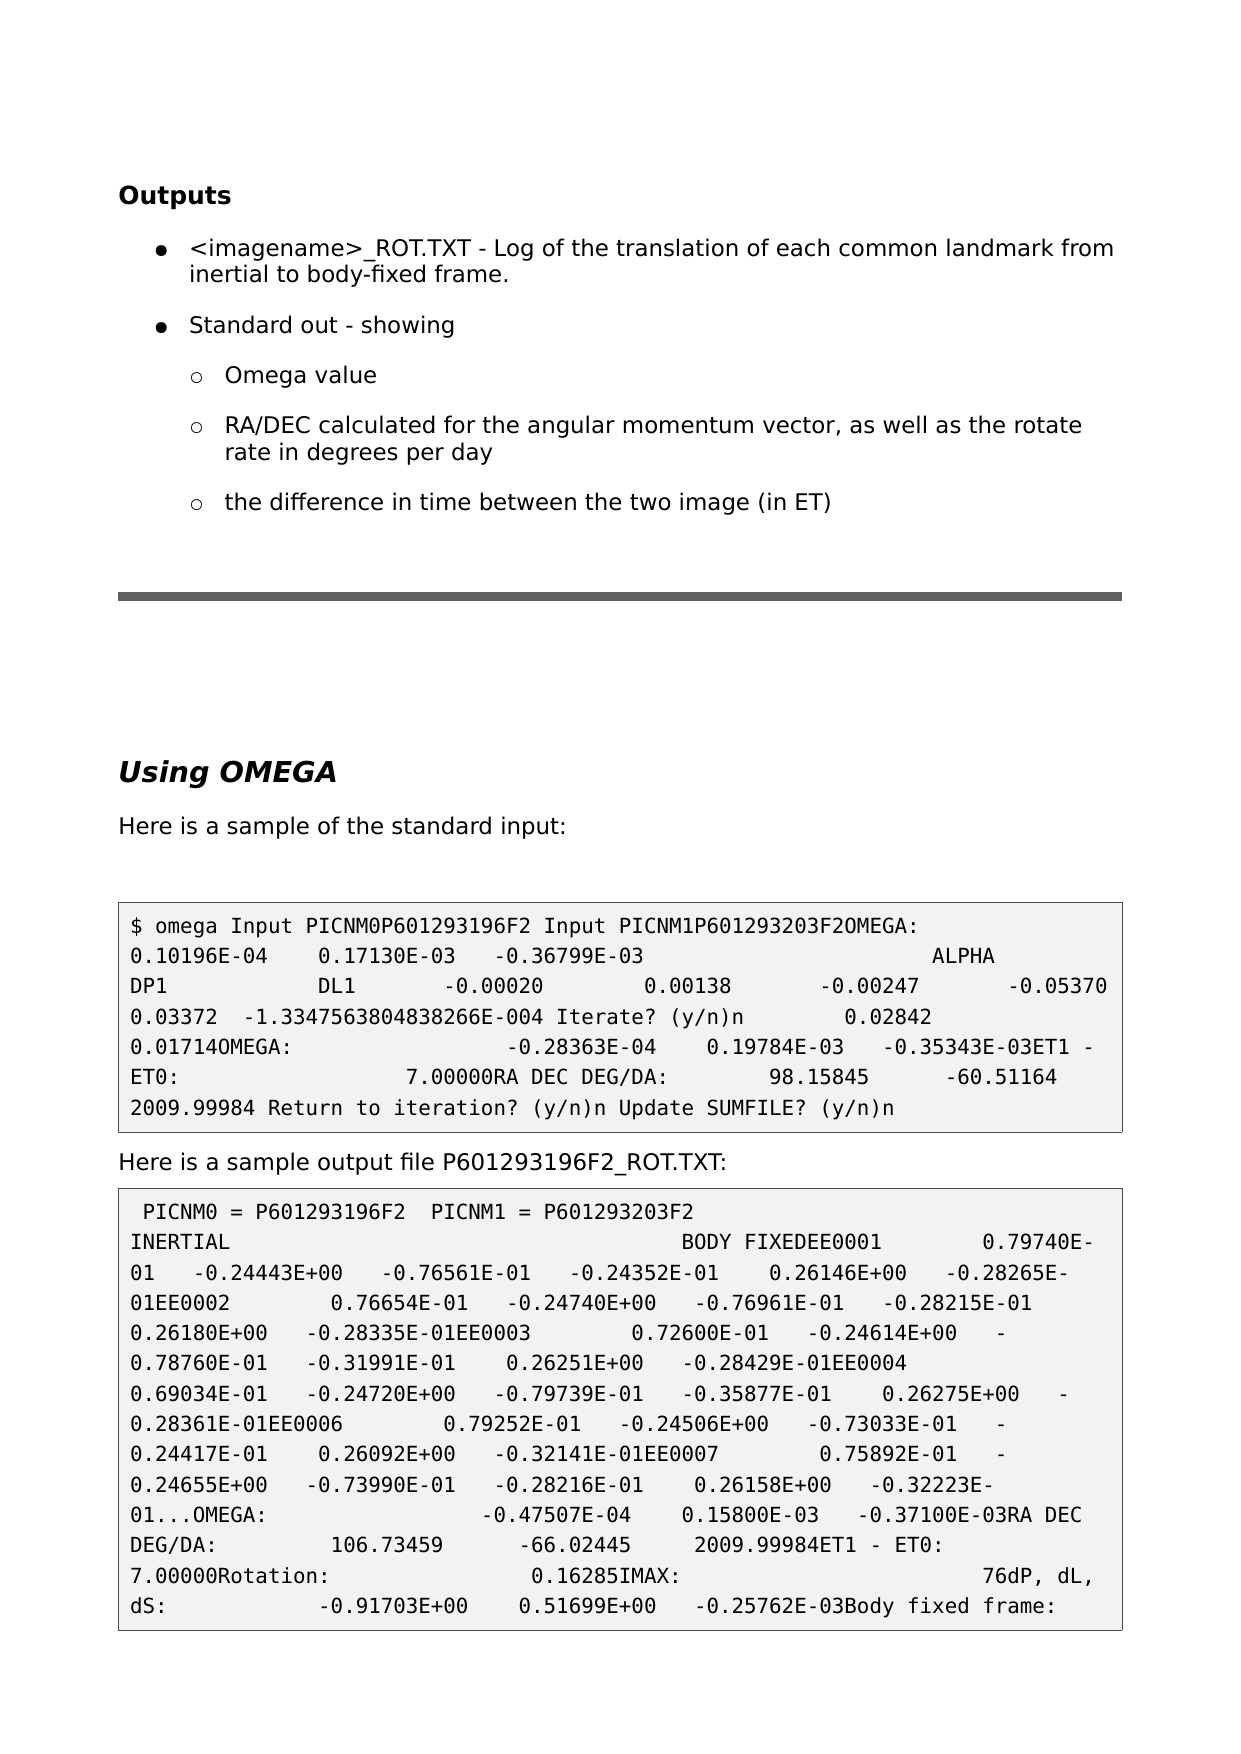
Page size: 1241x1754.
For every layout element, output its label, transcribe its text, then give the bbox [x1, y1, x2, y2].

list <imagename>_ROT.TXT - Log of the translation of each common landmark from inertial to body-fixed frame. [153, 235, 1122, 288]
list Omega value [189, 362, 1122, 389]
text $ omega Input PICNM0P601293196F2 Input PICNM1P601293203F2OMEGA: 0.10196E-04 0.17130E-03 -0.36799E-03 ALPHA DP1 DL1 -0.00020 0.00138 -0.00247 -0.05370 0.03372 -1.3347563804838266E-004 Iterate? (y/n)n 0.02842 0.01714OMEGA: -0.28363E-04 0.19784E-03 -0.35343E-03ET1 - ET0: 7.00000RA DEC DEG/DA: 98.15845 -60.51164 2009.99984 Return to iteration? (y/n)n Update SUMFILE? (y/n)n [119, 903, 1122, 1132]
subtitle Using OMEGA [118, 756, 1122, 789]
subtitle Outputs [118, 182, 1122, 211]
list the difference in time between the two image (in ET) [189, 489, 1122, 516]
list RA/DEC calculated for the angular momentum vector, as well as the rotate rate in degrees per day [189, 412, 1122, 466]
text Here is a sample output file P601293196F2_ROT.TXT: [118, 1149, 1122, 1176]
list Standard out - showing [153, 312, 1122, 338]
text Here is a sample of the standard input: [118, 813, 1122, 840]
text PICNM0 = P601293196F2 PICNM1 = P601293203F2 INERTIAL BODY FIXEDEE0001 0.79740E-01 -0.24443E+00 -0.76561E-01 -0.24352E-01 0.26146E+00 -0.28265E-01EE0002 0.76654E-01 -0.24740E+00 -0.76961E-01 -0.28215E-01 0.26180E+00 -0.28335E-01EE0003 0.72600E-01 -0.24614E+00 -0.78760E-01 -0.31991E-01 0.26251E+00 -0.28429E-01EE0004 0.69034E-01 -0.24720E+00 -0.79739E-01 -0.35877E-01 0.26275E+00 -0.28361E-01EE0006 0.79252E-01 -0.24506E+00 -0.73033E-01 -0.24417E-01 0.26092E+00 -0.32141E-01EE0007 0.75892E-01 -0.24655E+00 -0.73990E-01 -0.28216E-01 0.26158E+00 -0.32223E-01...OMEGA: -0.47507E-04 0.15800E-03 -0.37100E-03RA DEC DEG/DA: 106.73459 -66.02445 2009.99984ET1 - ET0: 7.00000Rotation: 0.16285IMAX: 76dP, dL, dS: -0.91703E+00 0.51699E+00 -0.25762E-03Body fixed frame: [119, 1189, 1122, 1630]
